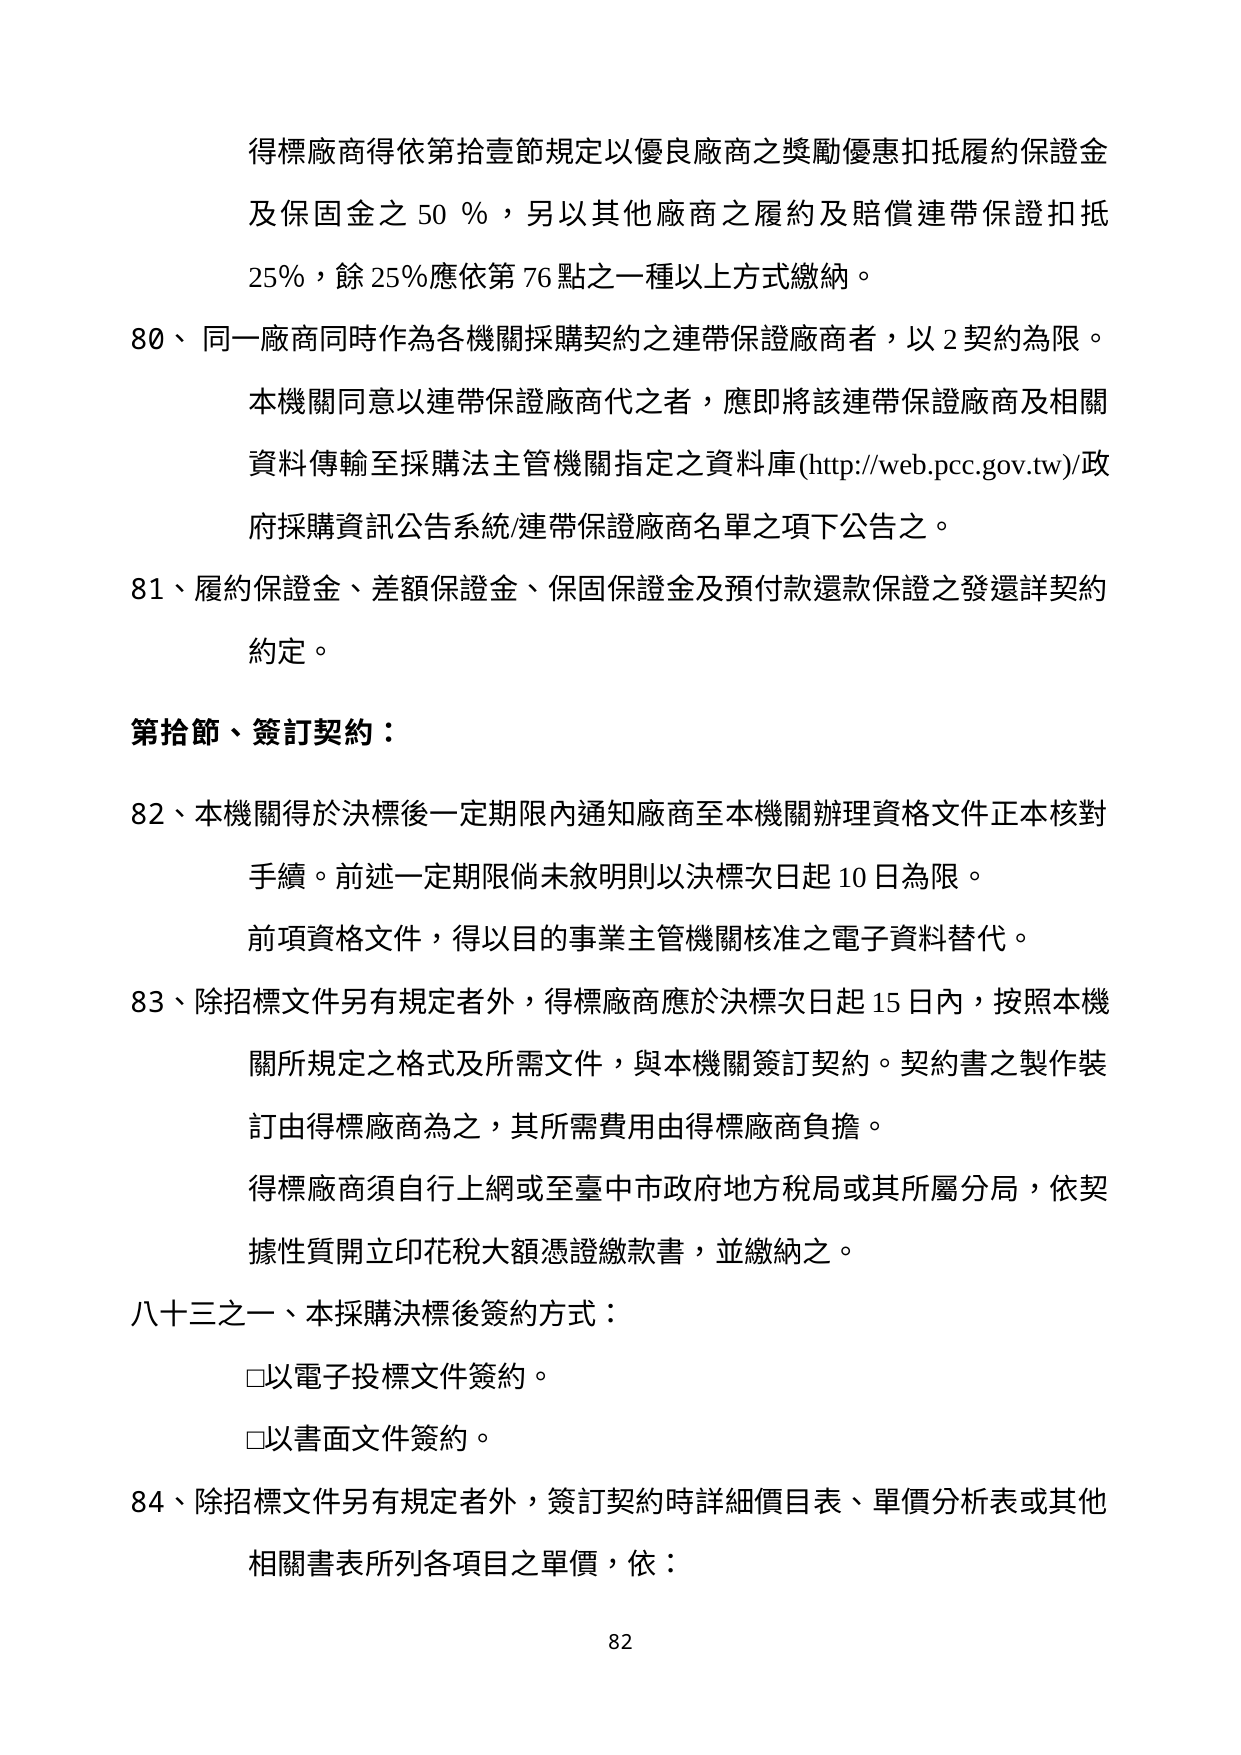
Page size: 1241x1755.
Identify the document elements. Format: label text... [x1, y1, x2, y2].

text □以書面文件簽約。 [217, 1395, 1110, 1458]
text □以電子投標文件簽約。 [217, 1333, 1110, 1395]
list 履約保證金、差額保證金、保固保證金及預付款還款保證之發還詳契約約定。 [130, 545, 1110, 670]
text 八十三之一、本採購決標後簽約方式： [130, 1270, 1110, 1333]
text 得標廠商得依第拾壹節規定以優良廠商之獎勵優惠扣抵履約保證金及保固金之50 ％，另以其他廠商之履約及賠償連帶保證扣抵25％，餘25％應依第76點之一種以上方式繳納。 [248, 108, 1110, 295]
list 除招標文件另有規定者外，得標廠商應於決標次日起15日內，按照本機關所規定之格式及所需文件，與本機關簽訂契約。契約書之製作裝訂由得標廠商為之，其所需費用由得標廠商負擔。 [130, 958, 1110, 1145]
text 前項資格文件，得以目的事業主管機關核准之電子資料替代。 [189, 895, 1110, 958]
list 同一廠商同時作為各機關採購契約之連帶保證廠商者，以2契約為限。本機關同意以連帶保證廠商代之者，應即將該連帶保證廠商及相關資料傳輸至採購法主管機關指定之資料庫(http://web.pcc.gov.tw)/政府採購資訊公告系統/連帶保證廠商名單之項下公告之。 [130, 295, 1110, 545]
text 得標廠商須自行上網或至臺中市政府地方稅局或其所屬分局，依契據性質開立印花稅大額憑證繳款書，並繳納之。 [248, 1145, 1110, 1270]
list 本機關得於決標後一定期限內通知廠商至本機關辦理資格文件正本核對手續。前述一定期限倘未敘明則以決標次日起10日為限。 [130, 770, 1110, 895]
text 第拾節、簽訂契約： [130, 689, 1110, 751]
list 除招標文件另有規定者外，簽訂契約時詳細價目表、單價分析表或其他相關書表所列各項目之單價，依： [130, 1458, 1110, 1583]
